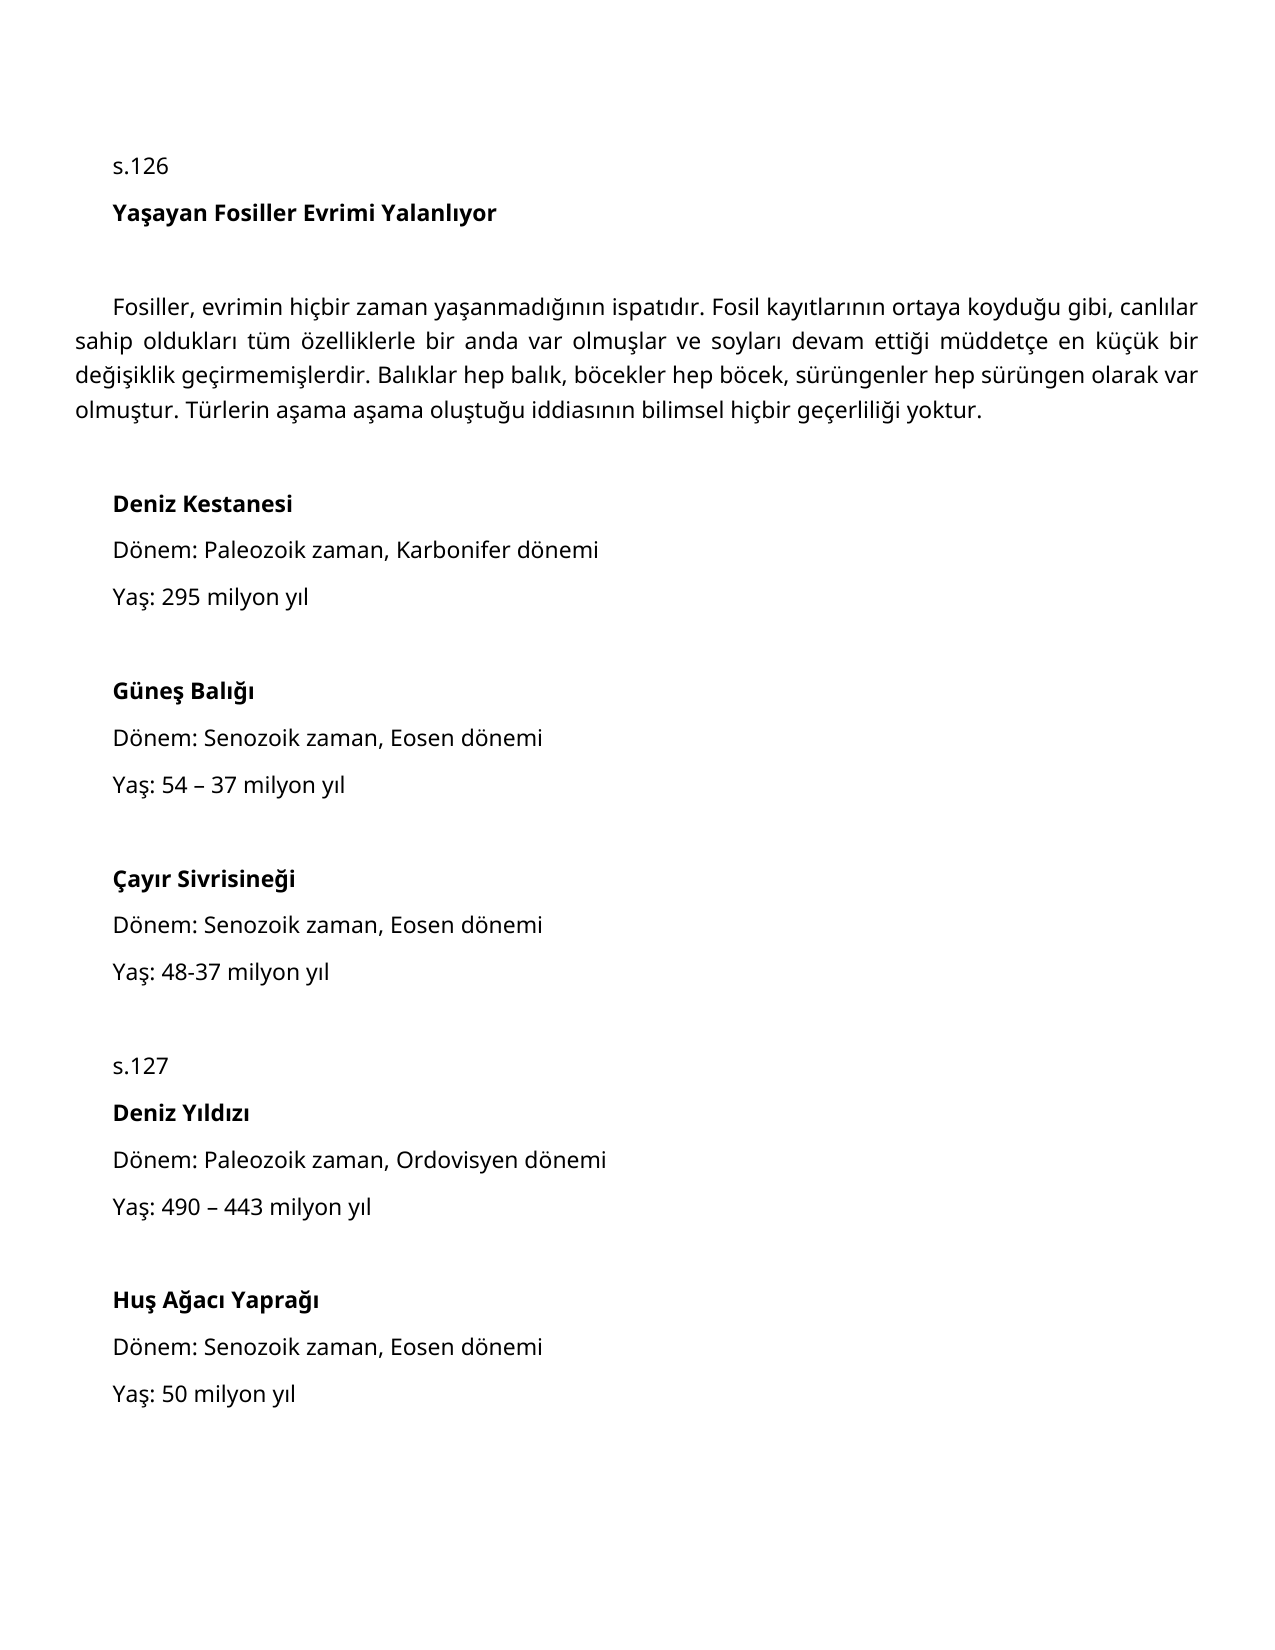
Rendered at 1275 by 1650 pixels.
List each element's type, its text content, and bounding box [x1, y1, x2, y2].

text Deniz Kestanesi [75, 487, 1200, 519]
text Dönem: Senozoik zaman, Eosen dönemi [75, 722, 1200, 753]
text Yaş: 295 milyon yıl [75, 581, 1200, 612]
text Yaş: 490 – 443 milyon yıl [75, 1191, 1200, 1222]
text Çayır Sivrisineği [75, 862, 1200, 894]
text Güneş Balığı [75, 675, 1200, 706]
text Dönem: Senozoik zaman, Eosen dönemi [75, 1331, 1200, 1362]
text Huş Ağacı Yaprağı [75, 1284, 1200, 1316]
text Yaş: 48-37 milyon yıl [75, 956, 1200, 987]
text Dönem: Paleozoik zaman, Ordovisyen dönemi [75, 1144, 1200, 1175]
text s.126 [75, 150, 1200, 181]
text Fosiller, evrimin hiçbir zaman yaşanmadığının ispatıdır. Fosil kayıtlarının ortaya koyduğu gibi, canlılar sahip oldukları tüm özelliklerle bir anda var olmuşlar ve soyları devam ettiği müddetçe en küçük bir değişiklik geçirmemişlerdir. Balıklar hep balık, böcekler hep böcek, sürüngenler hep sürüngen olarak var olmuştur. Türlerin aşama aşama oluştuğu iddiasının bilimsel hiçbir geçerliliği yoktur. [75, 291, 1200, 425]
text s.127 [75, 1050, 1200, 1081]
text Dönem: Paleozoik zaman, Karbonifer dönemi [75, 534, 1200, 566]
text Deniz Yıldızı [75, 1097, 1200, 1128]
text Yaş: 54 – 37 milyon yıl [75, 769, 1200, 800]
text Yaşayan Fosiller Evrimi Yalanlıyor [75, 197, 1200, 228]
text Dönem: Senozoik zaman, Eosen dönemi [75, 909, 1200, 941]
text Yaş: 50 milyon yıl [75, 1378, 1200, 1409]
